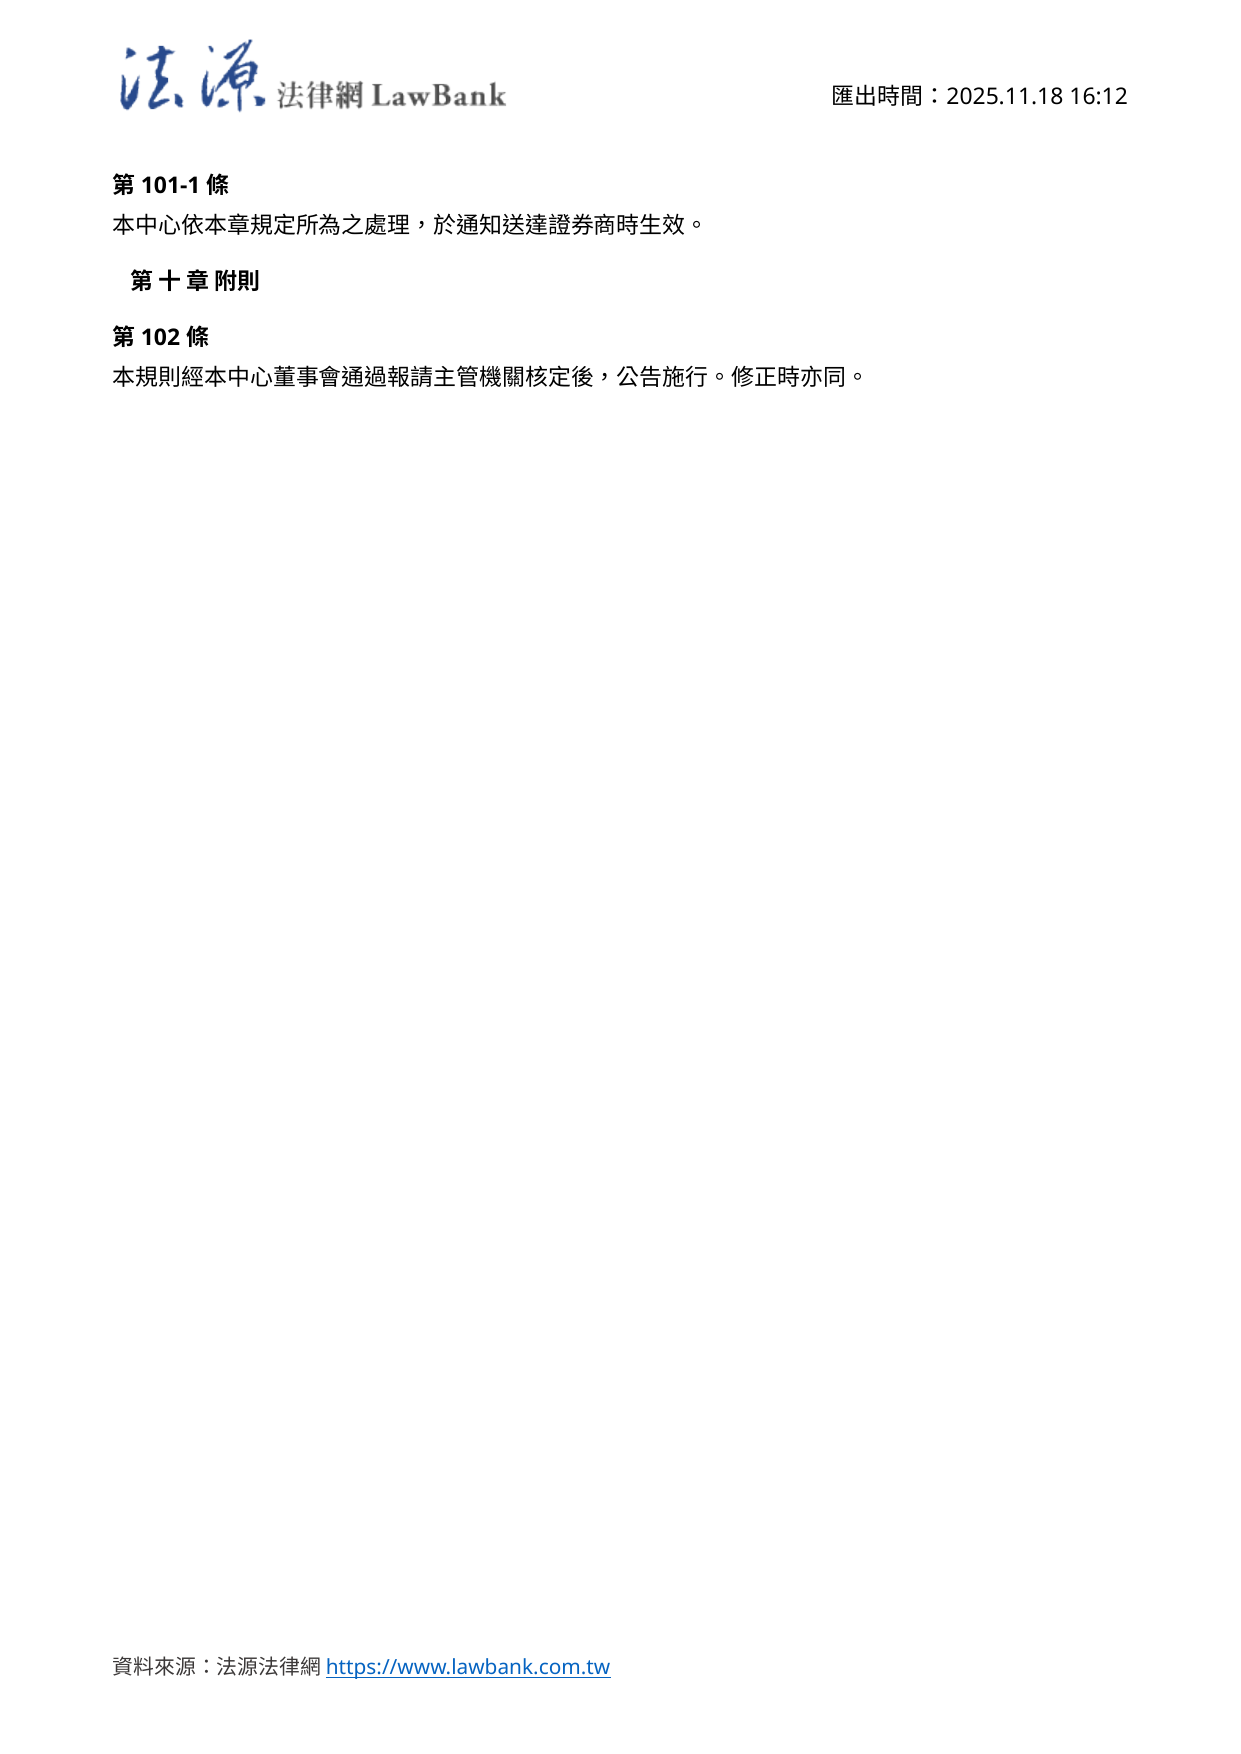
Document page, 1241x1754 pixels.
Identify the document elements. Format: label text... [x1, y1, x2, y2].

text 第 十 章 附則 [112, 261, 1128, 298]
picture [120, 39, 507, 116]
text 第 101-1 條 [112, 164, 1128, 202]
text 本中心依本章規定所為之處理，於通知送達證券商時生效。 [112, 204, 1128, 242]
text 第 102 條 [112, 317, 1128, 354]
text 本規則經本中心董事會通過報請主管機關核定後，公告施行。修正時亦同。 [112, 357, 1128, 394]
